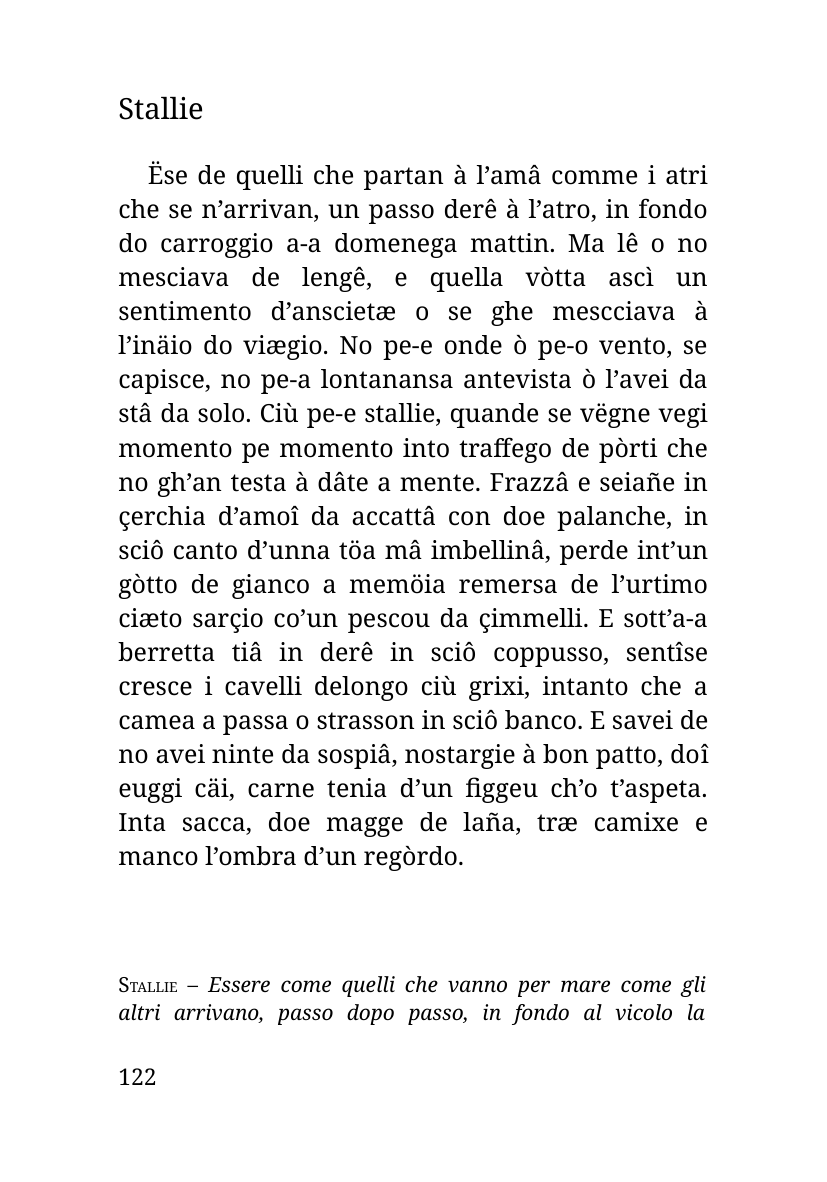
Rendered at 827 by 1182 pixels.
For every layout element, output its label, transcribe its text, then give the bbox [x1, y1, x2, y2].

text Stallie – Essere come quelli che vanno per mare come gli altri arrivano, passo dopo passo, in fondo al vicolo la [118, 970, 709, 1027]
text Stallie [118, 88, 709, 128]
text Ëse de quelli che partan à l’amâ comme i atri che se n’arrivan, un passo derê à l’atro, in fondo do carroggio a-a domenega mattin. Ma lê o no mesciava de lengê, e quella vòtta ascì un sentimento d’anscietæ o se ghe mescciava à l’inäio do viægio. No pe-e onde ò pe-o vento, se capisce, no pe-a lontanansa antevista ò l’avei da stâ da solo. Ciù pe-e stallie, quande se vëgne vegi momento pe momento into traffego de pòrti che no gh’an testa à dâte a mente. Frazzâ e seiañe in çerchia d’amoî da accattâ con doe palanche, in sciô canto d’unna töa mâ imbellinâ, perde int’un gòtto de gianco a memöia remersa de l’urtimo ciæto sarçio co’un pescou da çimmelli. E sott’a-a berretta tiâ in derê in sciô coppusso, sentîse cresce i cavelli delongo ciù grixi, intanto che a camea a passa o strasson in sciô banco. E savei de no avei ninte da sospiâ, nostargie à bon patto, doî euggi cäi, carne tenia d’un figgeu ch’o t’aspeta. Inta sacca, doe magge de laña, træ camixe e manco l’ombra d’un regòrdo. [118, 158, 709, 873]
